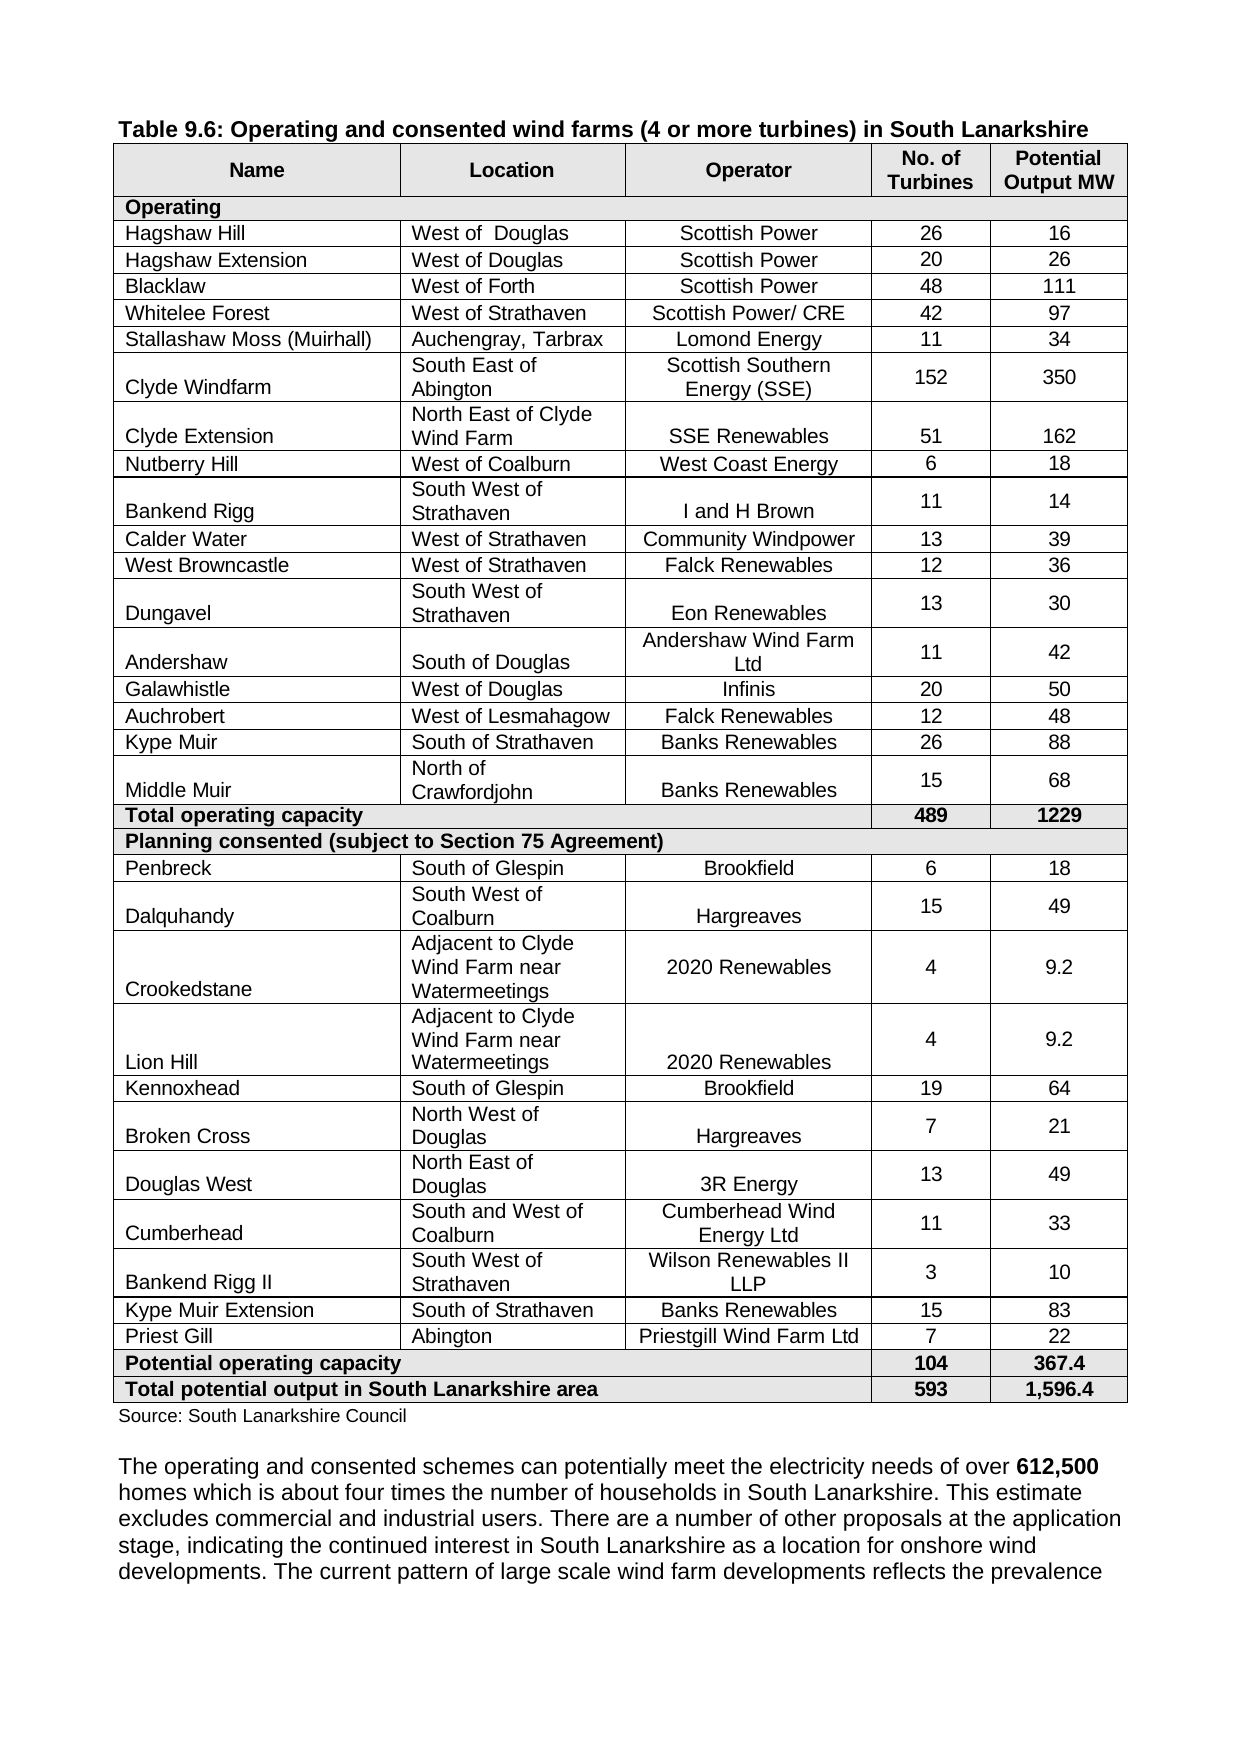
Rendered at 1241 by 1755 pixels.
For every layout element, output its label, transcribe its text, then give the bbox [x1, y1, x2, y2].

table_cell Banks Renewables [626, 1298, 871, 1323]
subtitle Table 9.6: Operating and consented wind farms (4 or more turbines) in South Lanarkshire [118, 116, 1196, 142]
table_cell Lion Hill [114, 1004, 400, 1074]
table_cell North East of Clyde Wind Farm [401, 402, 625, 450]
table_cell 1,596.4 [991, 1377, 1127, 1402]
table_cell Auchengray, Tarbrax [401, 327, 625, 352]
table_cell 30 [991, 579, 1127, 627]
table_cell 13 [872, 526, 990, 552]
table_cell Operating [114, 197, 1127, 220]
table_cell South West of Coalburn [401, 882, 625, 930]
table_cell 15 [872, 1298, 990, 1323]
table_cell Penbreck [114, 855, 400, 881]
table_cell 48 [991, 703, 1127, 729]
table_cell Eon Renewables [626, 579, 871, 627]
table_cell West of Strathaven [401, 300, 625, 326]
table_cell 3 [872, 1249, 990, 1296]
table_cell Clyde Extension [114, 402, 400, 450]
table_cell South West of Strathaven [401, 579, 625, 627]
table_cell Scottish Power [626, 247, 871, 273]
table_cell Adjacent to Clyde Wind Farm near Watermeetings [401, 1004, 625, 1074]
table_cell 367.4 [991, 1350, 1127, 1376]
table_cell West of Coalburn [401, 451, 625, 476]
table_cell Hargreaves [626, 882, 871, 930]
table_cell Kype Muir [114, 730, 400, 755]
table_cell 9.2 [991, 1004, 1127, 1074]
table_cell South of Douglas [401, 628, 625, 676]
table_cell 83 [991, 1298, 1127, 1323]
table_cell Andershaw Wind Farm Ltd [626, 628, 871, 676]
table_cell 9.2 [991, 931, 1127, 1003]
table_cell 3R Energy [626, 1151, 871, 1198]
table_cell Whitelee Forest [114, 300, 400, 326]
table_cell 2020 Renewables [626, 1004, 871, 1074]
table_cell 11 [872, 628, 990, 676]
text Source: South Lanarkshire Council [118, 1405, 1196, 1427]
table_cell South and West of Coalburn [401, 1200, 625, 1247]
table_cell Planning consented (subject to Section 75 Agreement) [114, 829, 1127, 854]
table_cell 48 [872, 274, 990, 299]
table_cell 42 [991, 628, 1127, 676]
table_header Operator [626, 144, 871, 196]
table_cell Calder Water [114, 526, 400, 552]
table_cell Hagshaw Hill [114, 221, 400, 246]
table_cell 11 [872, 1200, 990, 1247]
table_cell 20 [872, 677, 990, 702]
table_cell 12 [872, 553, 990, 578]
table_cell 50 [991, 677, 1127, 702]
table_cell Dungavel [114, 579, 400, 627]
table_cell West of Strathaven [401, 553, 625, 578]
table_cell Infinis [626, 677, 871, 702]
table_cell South of Strathaven [401, 730, 625, 755]
table_header Potential Output MW [991, 144, 1127, 196]
table_cell 111 [991, 274, 1127, 299]
table_cell Cumberhead Wind Energy Ltd [626, 1200, 871, 1247]
table_cell Douglas West [114, 1151, 400, 1198]
table_cell West of Strathaven [401, 526, 625, 552]
table_cell 13 [872, 1151, 990, 1198]
table_cell 21 [991, 1102, 1127, 1149]
table_cell West Coast Energy [626, 451, 871, 476]
table_cell South West of Strathaven [401, 1249, 625, 1296]
table_cell South West of Strathaven [401, 478, 625, 525]
table_cell 4 [872, 1004, 990, 1074]
table_cell 39 [991, 526, 1127, 552]
table_cell Hagshaw Extension [114, 247, 400, 273]
table_cell 19 [872, 1076, 990, 1101]
table_cell Falck Renewables [626, 553, 871, 578]
table_cell 7 [872, 1324, 990, 1349]
table_cell Hargreaves [626, 1102, 871, 1149]
table_cell Priest Gill [114, 1324, 400, 1349]
table_cell Stallashaw Moss (Muirhall) [114, 327, 400, 352]
table_cell Middle Muir [114, 756, 400, 804]
table_cell Falck Renewables [626, 703, 871, 729]
table_cell Scottish Southern Energy (SSE) [626, 353, 871, 401]
table_cell 10 [991, 1249, 1127, 1296]
table_cell 49 [991, 882, 1127, 930]
table_cell Auchrobert [114, 703, 400, 729]
table_header Location [401, 144, 625, 196]
table_cell Andershaw [114, 628, 400, 676]
table_cell SSE Renewables [626, 402, 871, 450]
table_cell 49 [991, 1151, 1127, 1198]
table_cell Blacklaw [114, 274, 400, 299]
table_cell Total operating capacity [114, 805, 871, 828]
table_cell Crookedstane [114, 931, 400, 1003]
table_cell Bankend Rigg II [114, 1249, 400, 1296]
table_cell Brookfield [626, 1076, 871, 1101]
table_cell 11 [872, 478, 990, 525]
table_cell 104 [872, 1350, 990, 1376]
table_cell 11 [872, 327, 990, 352]
table_cell 12 [872, 703, 990, 729]
table_cell 18 [991, 451, 1127, 476]
table_cell West of Douglas [401, 677, 625, 702]
table_cell North East of Douglas [401, 1151, 625, 1198]
table_cell 15 [872, 882, 990, 930]
table_cell 16 [991, 221, 1127, 246]
table_cell 51 [872, 402, 990, 450]
table_cell Cumberhead [114, 1200, 400, 1247]
table_cell 13 [872, 579, 990, 627]
table_cell 593 [872, 1377, 990, 1402]
table_cell Total potential output in South Lanarkshire area [114, 1377, 871, 1402]
table_cell 18 [991, 855, 1127, 881]
table_cell 7 [872, 1102, 990, 1149]
table_cell Clyde Windfarm [114, 353, 400, 401]
table_cell Wilson Renewables II LLP [626, 1249, 871, 1296]
table_cell 152 [872, 353, 990, 401]
table_cell 350 [991, 353, 1127, 401]
table_cell Bankend Rigg [114, 478, 400, 525]
table_cell 68 [991, 756, 1127, 804]
table_cell 26 [872, 221, 990, 246]
table_cell 1229 [991, 805, 1127, 828]
table_cell 15 [872, 756, 990, 804]
table_cell Scottish Power/ CRE [626, 300, 871, 326]
table_cell Potential operating capacity [114, 1350, 871, 1376]
table_cell West of Douglas [401, 247, 625, 273]
table_cell Lomond Energy [626, 327, 871, 352]
table_cell 36 [991, 553, 1127, 578]
table_cell Broken Cross [114, 1102, 400, 1149]
table_header Name [114, 144, 400, 196]
table_cell 33 [991, 1200, 1127, 1247]
table_cell Kennoxhead [114, 1076, 400, 1101]
table_cell South of Glespin [401, 855, 625, 881]
text The operating and consented schemes can potentially meet the electricity needs of over 612,500 homes which is about four times the number of households in South Lanarkshire. This estimate excludes commercial and industrial users. There are a number of other proposals at the application stage, indicating the continued interest in South Lanarkshire as a location for onshore wind developments. The current pattern of large scale wind farm developments reflects the prevalence [118, 1453, 1145, 1584]
table_cell 22 [991, 1324, 1127, 1349]
table_cell I and H Brown [626, 478, 871, 525]
table_cell 6 [872, 855, 990, 881]
table_cell 26 [872, 730, 990, 755]
table_cell West Browncastle [114, 553, 400, 578]
table_cell 489 [872, 805, 990, 828]
table_cell South of Glespin [401, 1076, 625, 1101]
table_cell South of Strathaven [401, 1298, 625, 1323]
table_cell West of Forth [401, 274, 625, 299]
table_cell Galawhistle [114, 677, 400, 702]
table_cell Kype Muir Extension [114, 1298, 400, 1323]
table_cell 6 [872, 451, 990, 476]
table_cell Dalquhandy [114, 882, 400, 930]
table_header No. of Turbines [872, 144, 990, 196]
table_cell Abington [401, 1324, 625, 1349]
table_cell Priestgill Wind Farm Ltd [626, 1324, 871, 1349]
table_cell West of Lesmahagow [401, 703, 625, 729]
table_cell 64 [991, 1076, 1127, 1101]
table_cell Adjacent to Clyde Wind Farm near Watermeetings [401, 931, 625, 1003]
table_cell South East of Abington [401, 353, 625, 401]
table_cell 42 [872, 300, 990, 326]
table_cell 4 [872, 931, 990, 1003]
table_cell North of Crawfordjohn [401, 756, 625, 804]
table_cell 14 [991, 478, 1127, 525]
table_cell Nutberry Hill [114, 451, 400, 476]
table_cell Community Windpower [626, 526, 871, 552]
table_cell 2020 Renewables [626, 931, 871, 1003]
table_cell Scottish Power [626, 274, 871, 299]
table_cell 97 [991, 300, 1127, 326]
table_cell Scottish Power [626, 221, 871, 246]
table_cell 20 [872, 247, 990, 273]
table_cell 34 [991, 327, 1127, 352]
table_cell Brookfield [626, 855, 871, 881]
table_cell Banks Renewables [626, 730, 871, 755]
table_cell Banks Renewables [626, 756, 871, 804]
table_cell 88 [991, 730, 1127, 755]
table_cell North West of Douglas [401, 1102, 625, 1149]
table_cell West of Douglas [401, 221, 625, 246]
table_cell 162 [991, 402, 1127, 450]
table_cell 26 [991, 247, 1127, 273]
